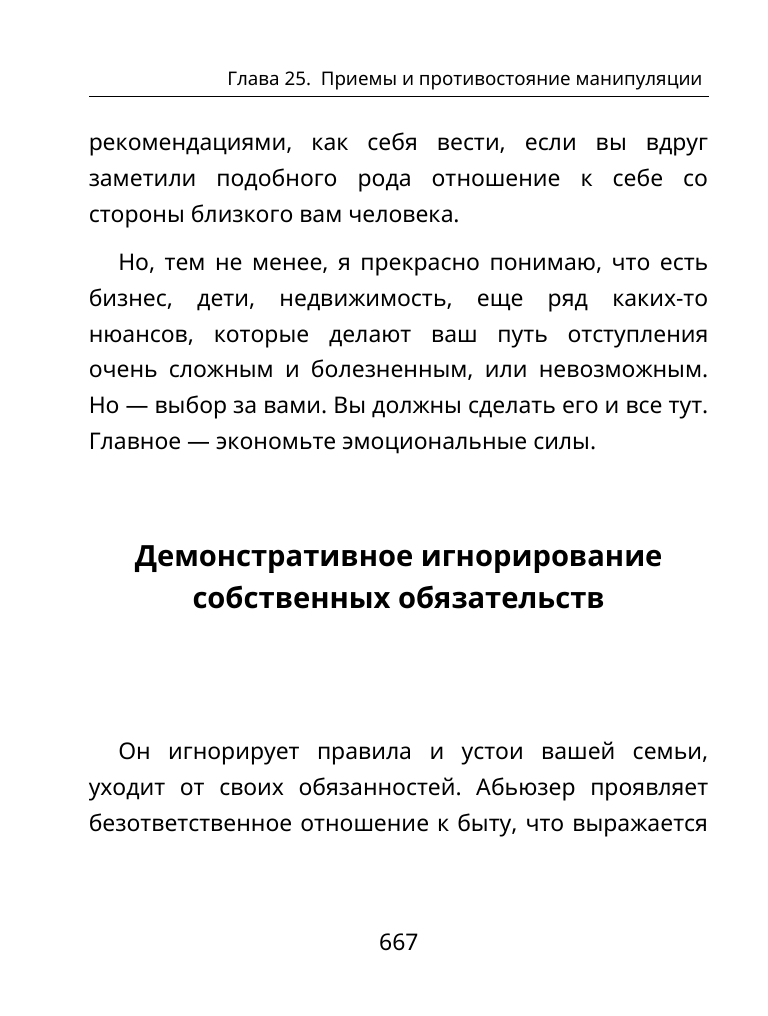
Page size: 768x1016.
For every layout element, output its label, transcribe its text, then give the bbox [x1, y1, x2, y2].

text Он игнорирует правила и устои вашей семьи, уходит от своих обязанностей. Абьюзер проявляет безответственное отношение к быту, что выражается [88, 735, 709, 838]
text Но, тем не менее, я прекрасно понимаю, что есть бизнес, дети, недвижимость, еще ряд каких-то нюансов, которые делают ваш путь отступления очень сложным и болезненным, или невозможным. Но — выбор за вами. Вы должны сделать его и все тут. Главное — экономьте эмоциональные силы. [88, 246, 709, 457]
subtitle Демонстративное игнорирование собственных обязательств [88, 532, 709, 617]
text рекомендациями, как себя вести, если вы вдруг заметили подобного рода отношение к себе со стороны близкого вам человека. [88, 126, 709, 229]
